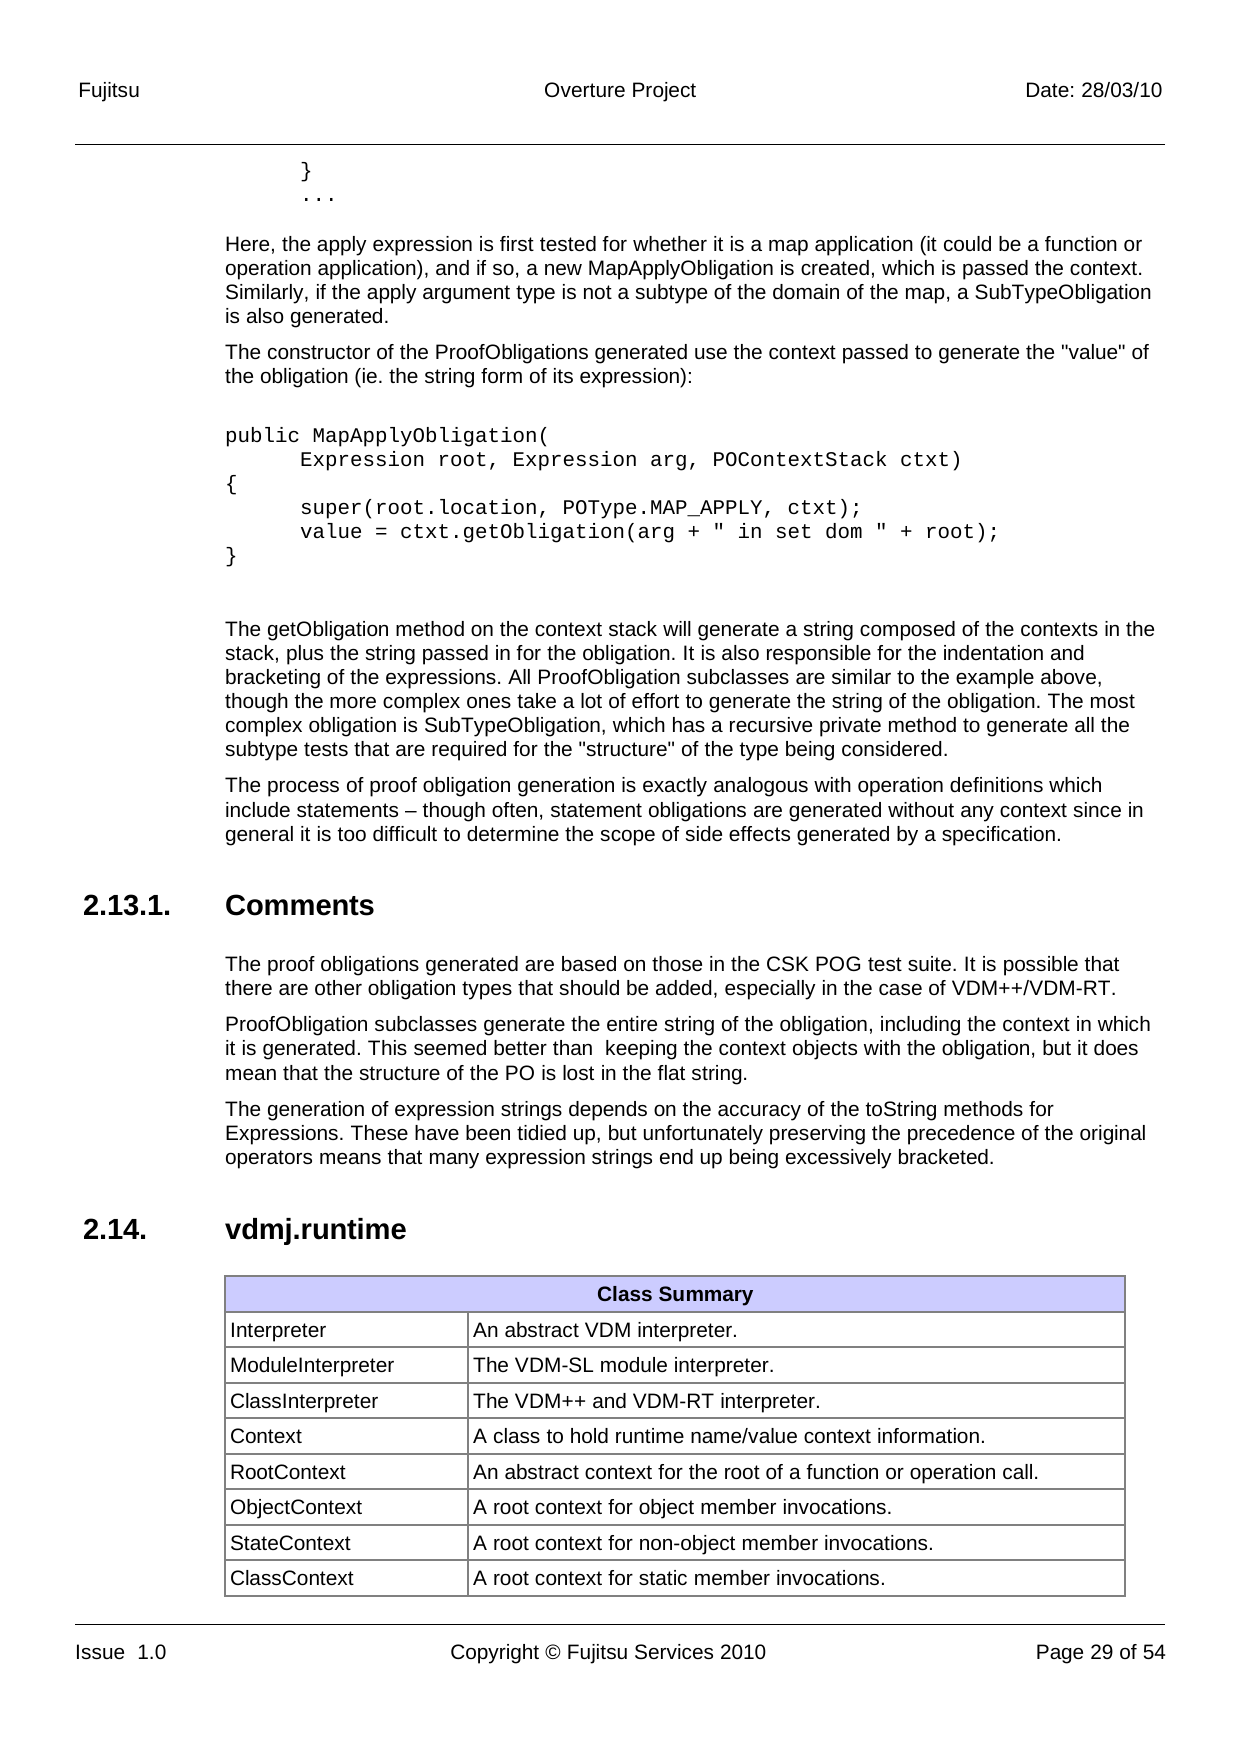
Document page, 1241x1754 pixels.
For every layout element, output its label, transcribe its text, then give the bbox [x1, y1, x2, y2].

table_cell Interpreter [226, 1313, 467, 1346]
table_cell An abstract context for the root of a function or operation call. [469, 1455, 1124, 1488]
text The getObligation method on the context stack will generate a string composed of the contexts in the stack, plus the string passed in for the obligation. It is also responsible for the indentation and bracketing of the expressions. All ProofObligation subclasses are similar to the example above, though the more complex ones take a lot of effort to generate the string of the obligation. The most complex obligation is SubTypeObligation, which has a recursive private method to generate all the subtype tests that are required for the "structure" of the type being considered. [225, 617, 1165, 761]
text { [225, 473, 1165, 497]
table_cell ModuleInterpreter [226, 1348, 467, 1382]
table_cell StateContext [226, 1526, 467, 1559]
table_cell The VDM++ and VDM-RT interpreter. [469, 1384, 1124, 1417]
text public MapApplyObligation( [225, 425, 1165, 449]
table_cell A class to hold runtime name/value context information. [469, 1419, 1124, 1453]
text The proof obligations generated are based on those in the CSK POG test suite. It is possible that there are other obligation types that should be added, especially in the case of VDM++/VDM-RT. [225, 952, 1165, 1000]
text ... [225, 184, 1165, 208]
text The process of proof obligation generation is exactly analogous with operation definitions which include statements – though often, statement obligations are generated without any context since in general it is too difficult to determine the scope of side effects generated by a specification. [225, 773, 1165, 846]
table_cell Context [226, 1419, 467, 1453]
table_cell A root context for non-object member invocations. [469, 1526, 1124, 1559]
text The constructor of the ProofObligations generated use the context passed to generate the "value" of the obligation (ie. the string form of its expression): [225, 340, 1165, 388]
table_cell A root context for static member invocations. [469, 1561, 1124, 1595]
table_cell RootContext [226, 1455, 467, 1488]
table_cell ClassInterpreter [226, 1384, 467, 1417]
table_cell ObjectContext [226, 1490, 467, 1524]
text The generation of expression strings depends on the accuracy of the toString methods for Expressions. These have been tidied up, but unfortunately preserving the precedence of the original operators means that many expression strings end up being excessively bracketed. [225, 1097, 1165, 1169]
subtitle vdmj.runtime [75, 1212, 1165, 1245]
text super(root.location, POType.MAP_APPLY, ctxt); [225, 497, 1165, 521]
table_cell ClassContext [226, 1561, 467, 1595]
text } [225, 545, 1165, 569]
table_cell The VDM-SL module interpreter. [469, 1348, 1124, 1382]
text value = ctxt.getObligation(arg + " in set dom " + root); [225, 521, 1165, 545]
text Here, the apply expression is first tested for whether it is a map application (it could be a function or operation application), and if so, a new MapApplyObligation is created, which is passed the context. Similarly, if the apply argument type is not a subtype of the domain of the map, a SubTypeObligation is also generated. [225, 232, 1165, 328]
text } [225, 160, 1165, 184]
table_header Class Summary [226, 1277, 1124, 1311]
table_cell A root context for object member invocations. [469, 1490, 1124, 1524]
text ProofObligation subclasses generate the entire string of the obligation, including the context in which it is generated. This seemed better than keeping the context objects with the obligation, but it does mean that the structure of the PO is lost in the flat string. [225, 1012, 1165, 1084]
text Expression root, Expression arg, POContextStack ctxt) [225, 449, 1165, 473]
subtitle Comments [75, 888, 1165, 922]
table_cell An abstract VDM interpreter. [469, 1313, 1124, 1346]
